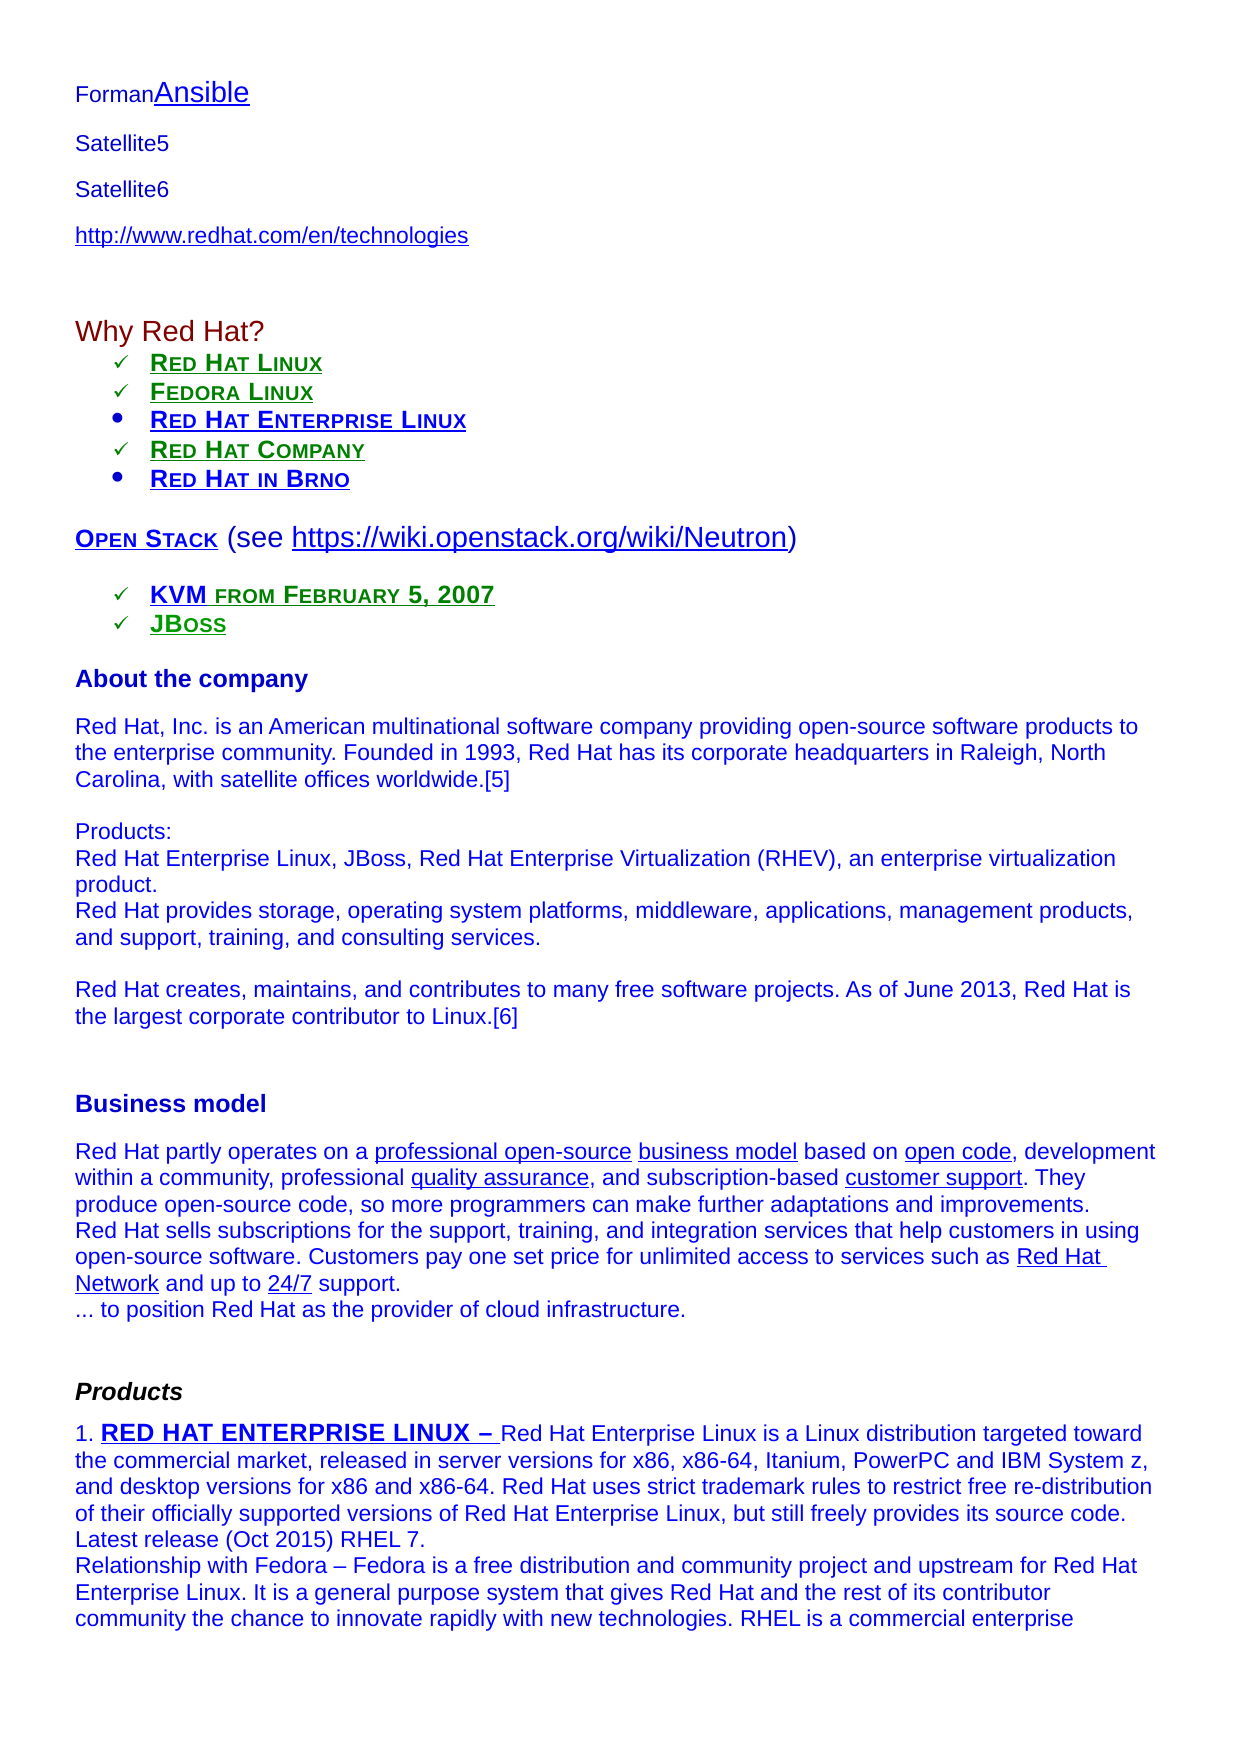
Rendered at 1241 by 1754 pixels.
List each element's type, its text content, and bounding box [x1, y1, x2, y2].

text http://www.redhat.com/en/technologies [75, 222, 1165, 248]
text Satellite6 [75, 176, 1165, 202]
text Red Hat creates, maintains, and contributes to many free software projects. As of June 2013, Red Hat is the largest corporate contributor to Linux.[6] [75, 976, 1165, 1029]
list Red Hat Enterprise Linux [112, 405, 1165, 435]
text Why Red Hat? [75, 314, 1165, 348]
text Red Hat sells subscriptions for the support, training, and integration services that help customers in using open-source software. Customers pay one set price for unlimited access to services such as Red Hat Network and up to 24/7 support. [75, 1217, 1165, 1296]
list JBoss [112, 609, 1165, 637]
text Red Hat provides storage, operating system platforms, middleware, applications, management products, and support, training, and consulting services. [75, 897, 1165, 950]
list KVM from February 5, 2007 [112, 580, 1165, 609]
list Fedora Linux [112, 377, 1165, 405]
list Red Hat Company [112, 435, 1165, 464]
list Business model [75, 1089, 1165, 1118]
text Red Hat Enterprise Linux, JBoss, Red Hat Enterprise Virtualization (RHEV), an enterprise virtualization product. [75, 845, 1165, 897]
text 1. RED HAT ENTERPRISE LINUX – Red Hat Enterprise Linux is a Linux distribution targeted toward the commercial market, released in server versions for x86, x86-64, Itanium, PowerPC and IBM System z, and desktop versions for x86 and x86-64. Red Hat uses strict trademark rules to restrict free re-distribution of their officially supported versions of Red Hat Enterprise Linux, but still freely provides its source code. Latest release (Oct 2015) RHEL 7. [75, 1418, 1165, 1552]
subtitle Products [75, 1377, 1165, 1406]
text ... to position Red Hat as the provider of cloud infrastructure. [75, 1296, 1165, 1322]
text Red Hat, Inc. is an American multinational software company providing open-source software products to the enterprise community. Founded in 1993, Red Hat has its corporate headquarters in Raleigh, North Carolina, with satellite offices worldwide.[5] [75, 713, 1165, 792]
text Relationship with Fedora – Fedora is a free distribution and community project and upstream for Red Hat Enterprise Linux. It is a general purpose system that gives Red Hat and the rest of its contributor community the chance to innovate rapidly with new technologies. RHEL is a commercial enterprise [75, 1552, 1165, 1631]
text Red Hat partly operates on a professional open-source business model based on open code, development within a community, professional quality assurance, and subscription-based customer support. They produce open-source code, so more programmers can make further adaptations and improvements. [75, 1138, 1165, 1217]
list Red Hat in Brno [112, 464, 1165, 494]
text Open Stack (see https://wiki.openstack.org/wiki/Neutron) [75, 520, 1165, 554]
list Red Hat Linux [112, 348, 1165, 377]
text Satellite5 [75, 130, 1165, 156]
text Products: [75, 818, 1165, 845]
list About the company [75, 664, 1165, 693]
text FormanAnsible [75, 75, 1165, 108]
